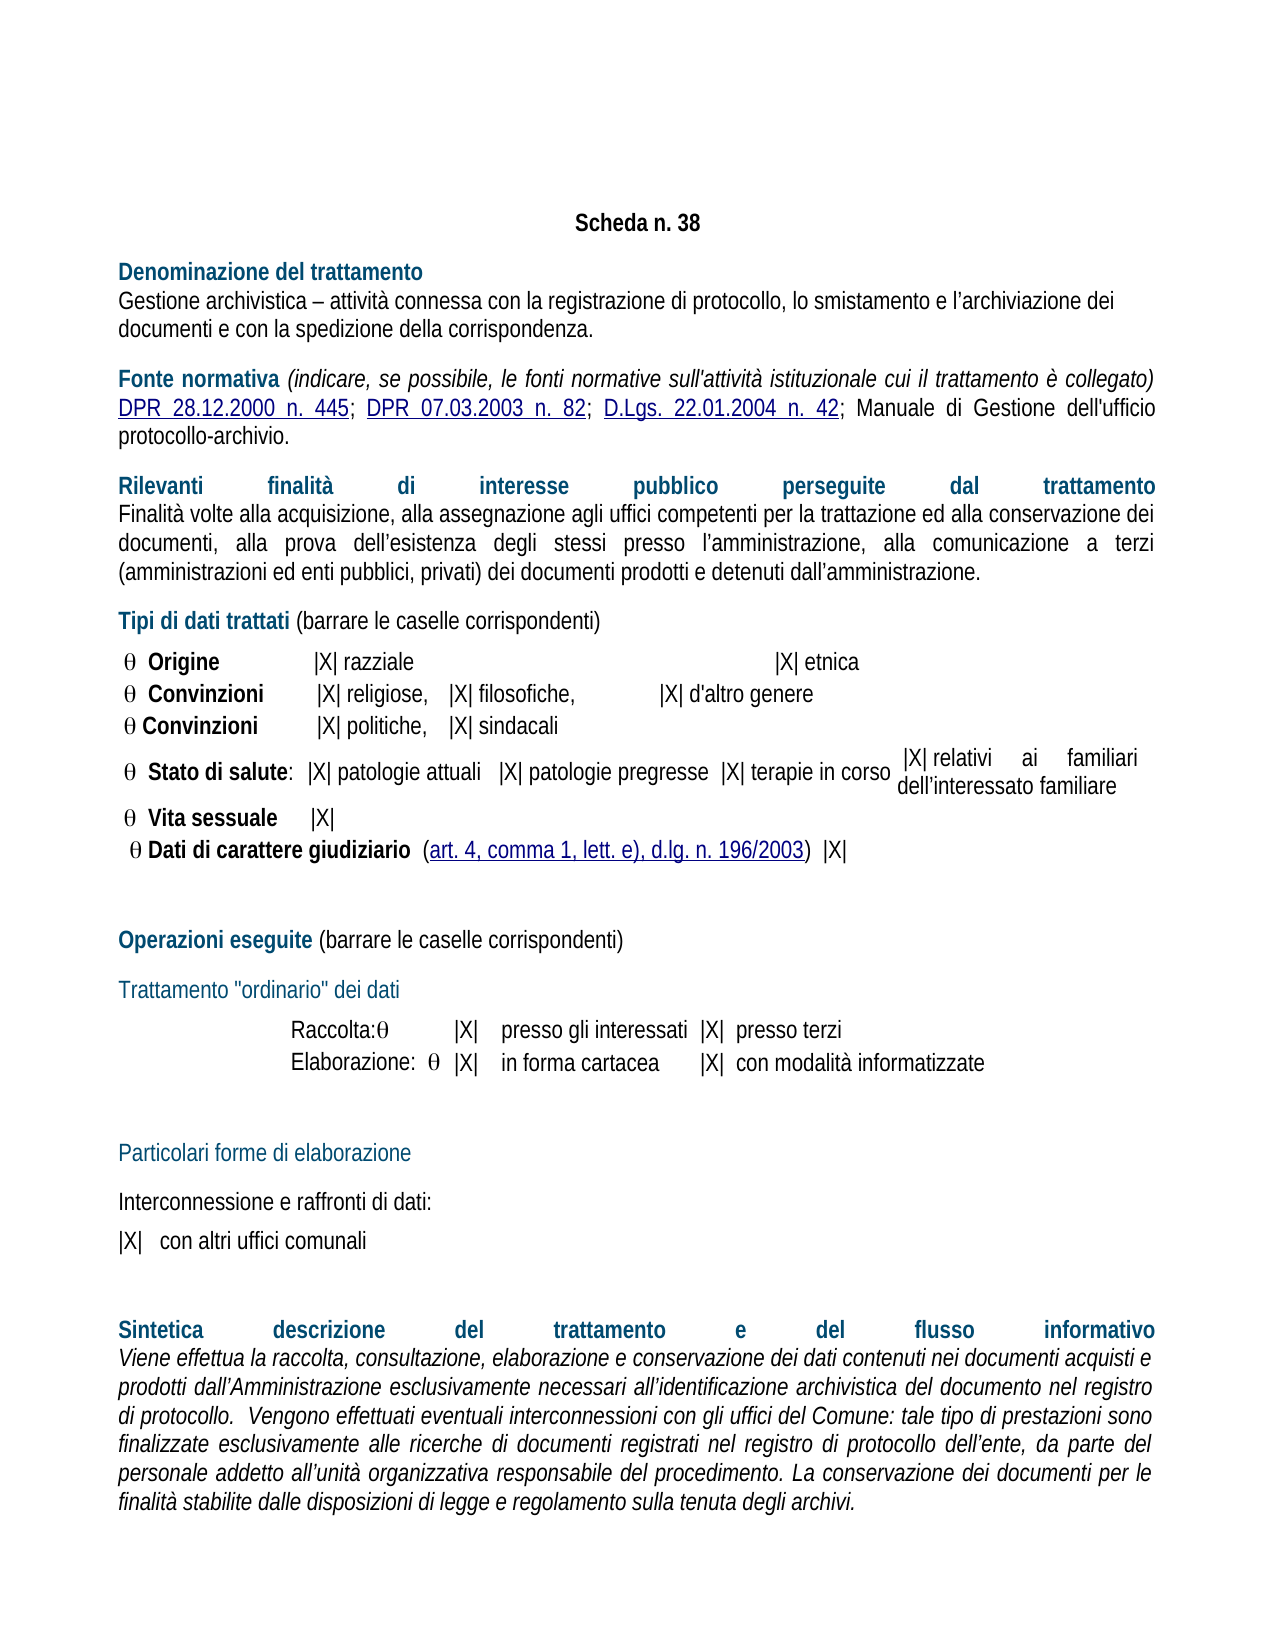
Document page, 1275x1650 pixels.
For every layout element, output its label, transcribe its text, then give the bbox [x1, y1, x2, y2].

table_cell [1143, 677, 1153, 709]
text Operazioni eseguite (barrare le caselle corrispondenti) [118, 925, 1157, 954]
table_cell |X| religiose, [309, 677, 441, 709]
table_cell |X| terapie in corso [713, 741, 896, 801]
text |X| con altri uffici comunali [118, 1226, 1157, 1255]
table_header Raccolta: [283, 1014, 447, 1046]
table_cell [1143, 801, 1153, 833]
text Trattamento "ordinario" dei dati [118, 975, 1157, 1003]
text Interconnessione e raffronti di dati: [118, 1187, 1157, 1216]
table_cell [572, 801, 833, 833]
table_cell  Dati di carattere giudiziario (art. 4, comma 1, lett. e), d.lg. n. 196/2003) |X| [122, 834, 1140, 865]
table_cell [896, 677, 1140, 709]
text Sintetica descrizione del trattamento e del flusso informativo Viene effettua la raccolta, consultazione, elaborazione e conservazione dei dati contenuti nei documenti acquisti e prodotti dall’Amministrazione esclusivamente necessari all’identificazione archivistica del documento nel registro di protocollo. Vengono effettuati eventuali interconnessioni con gli uffici del Comune: tale tipo di prestazioni sono finalizzate esclusivamente alle ricerche di documenti registrati nel registro di protocollo dell’ente, da parte del personale addetto all’unità organizzativa responsabile del procedimento. La conservazione dei documenti per le finalità stabilite dalle disposizioni di legge e regolamento sulla tenuta degli archivi. [118, 1315, 1157, 1515]
table_cell  Stato di salute: [122, 741, 300, 801]
table_cell |X| sindacali [441, 709, 652, 741]
table_cell Elaborazione:  [283, 1046, 447, 1078]
table_cell |X| in forma cartacea [447, 1046, 693, 1078]
table_cell  Convinzioni [122, 677, 309, 709]
table_header |X| presso gli interessati [447, 1014, 693, 1046]
table_cell [652, 709, 892, 741]
text Scheda n. 38 [118, 208, 1157, 236]
table_cell |X| d'altro genere [652, 677, 892, 709]
text Particolari forme di elaborazione [118, 1138, 1157, 1166]
table_cell  Vita sessuale [122, 801, 303, 833]
table_cell |X| politiche, [309, 709, 441, 741]
table_cell |X| patologie pregresse [491, 741, 713, 801]
table_header |X| presso terzi [693, 1014, 992, 1046]
table_cell [1143, 741, 1153, 801]
table_cell [833, 801, 1143, 833]
table_cell [1143, 834, 1153, 865]
table_cell |X| patologie attuali [300, 741, 491, 801]
table_cell |X| con modalità informatizzate [693, 1046, 992, 1078]
text Tipi di dati trattati (barrare le caselle corrispondenti) [118, 606, 1157, 635]
table_cell [1143, 709, 1153, 741]
table_header |X| razziale [306, 645, 773, 677]
table_cell |X| filosofiche, [441, 677, 652, 709]
table_header  Origine [122, 645, 306, 677]
text Rilevanti finalità di interesse pubblico perseguite dal trattamento Finalità volte alla acquisizione, alla assegnazione agli uffici competenti per la trattazione ed alla conservazione dei documenti, alla prova dell’esistenza degli stessi presso l’amministrazione, alla comunicazione a terzi (amministrazioni ed enti pubblici, privati) dei documenti prodotti e detenuti dall’amministrazione. [118, 471, 1157, 585]
table_cell |X| [303, 801, 572, 833]
table_cell  Convinzioni [122, 709, 309, 741]
table_header |X| etnica [773, 645, 1153, 677]
table_cell |X| relativi ai familiari dell’interessato familiare [896, 741, 1140, 801]
text Fonte normativa (indicare, se possibile, le fonti normative sull'attività istituzionale cui il trattamento è collegato) DPR 28.12.2000 n. 445; DPR 07.03.2003 n. 82; D.Lgs. 22.01.2004 n. 42; Manuale di Gestione dell'ufficio protocollo-archivio. [118, 364, 1157, 450]
table_cell [896, 709, 1140, 741]
text Denominazione del trattamento Gestione archivistica – attività connessa con la registrazione di protocollo, lo smistamento e l’archiviazione dei documenti e con la spedizione della corrispondenza. [118, 257, 1157, 343]
